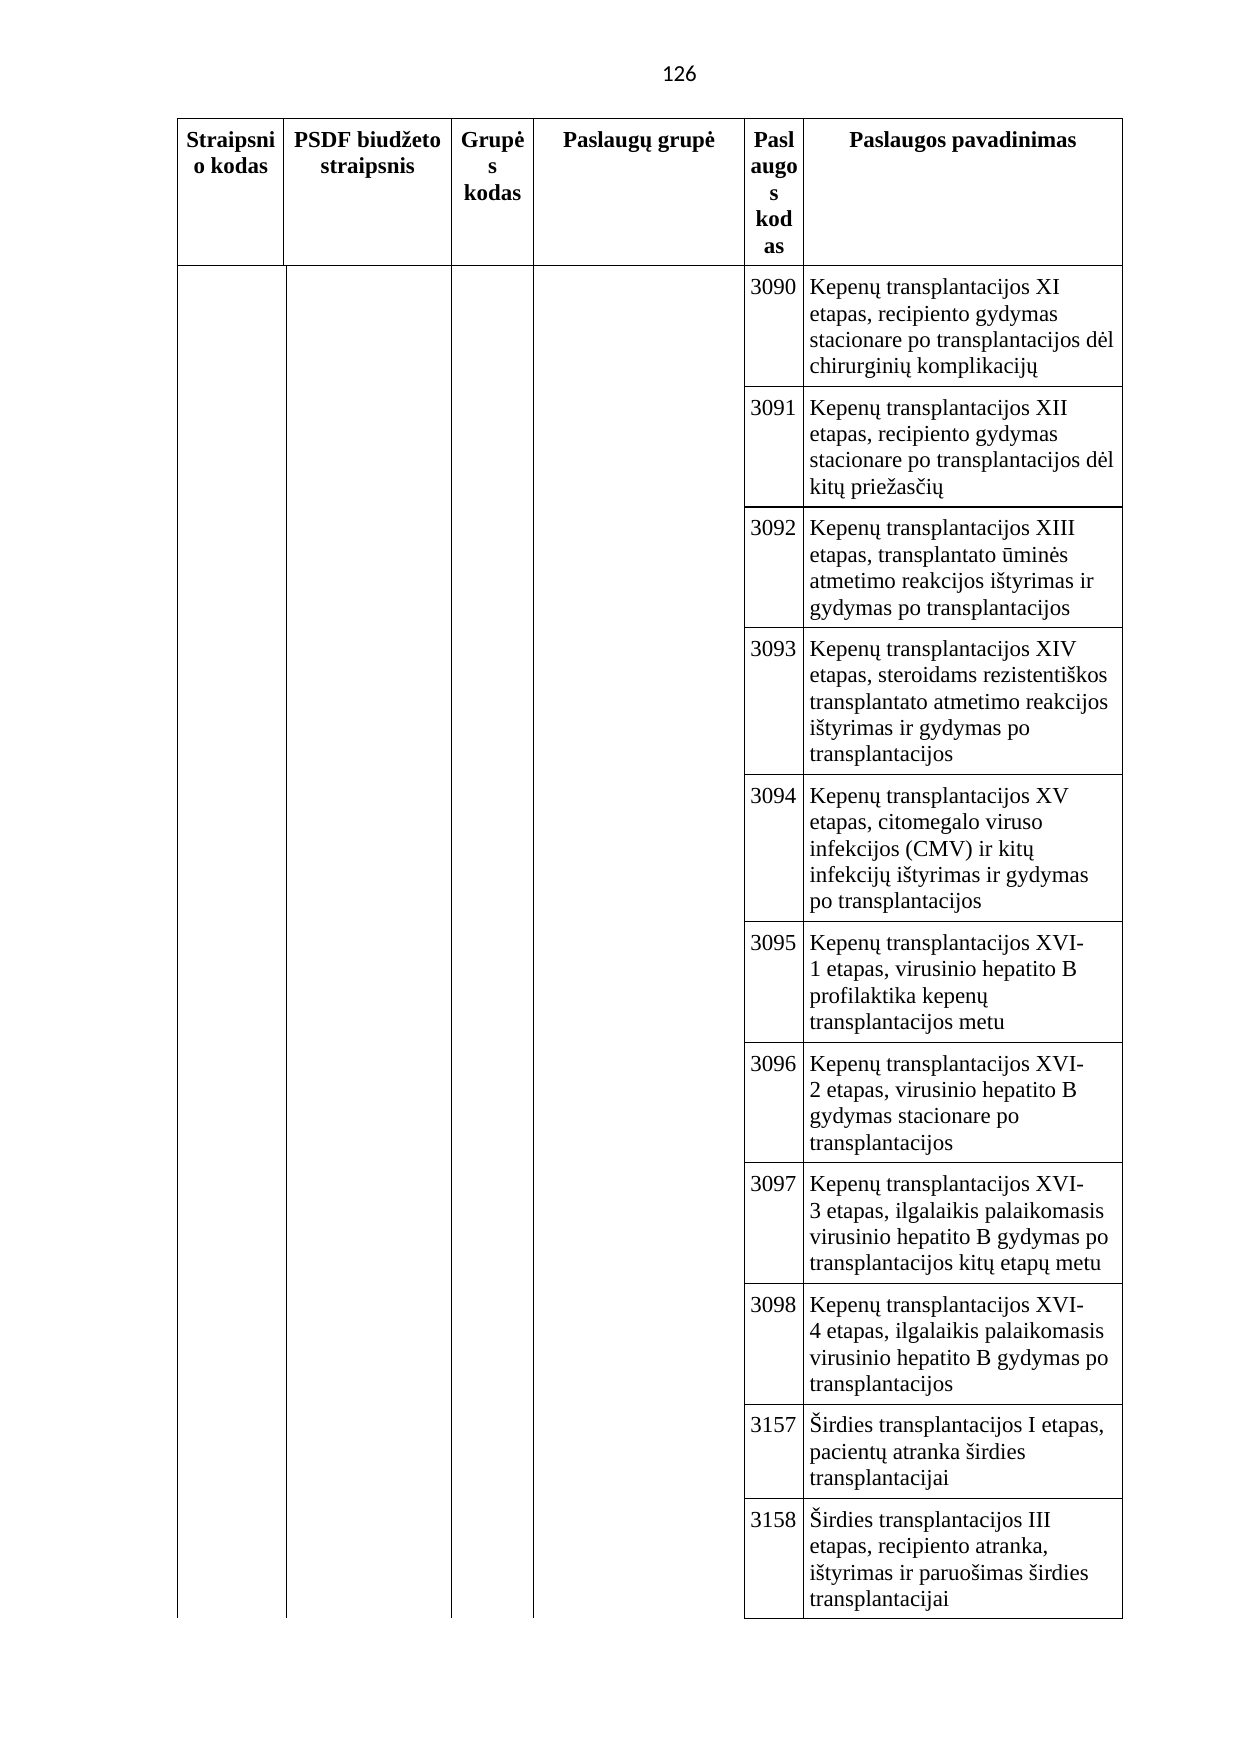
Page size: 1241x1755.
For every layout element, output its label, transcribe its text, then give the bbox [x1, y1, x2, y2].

table_cell [287, 386, 451, 506]
table_cell [452, 1042, 533, 1162]
table_cell Širdies transplantacijos III etapas, recipiento atranka, ištyrimas ir paruošimas širdies transplantacijai [804, 1499, 1122, 1618]
table_cell [452, 1283, 533, 1403]
table_cell [178, 774, 286, 921]
table_cell [452, 1162, 533, 1283]
table_cell [287, 506, 451, 627]
table_cell [534, 1498, 744, 1618]
table_cell [178, 921, 286, 1042]
table_cell [452, 506, 533, 627]
table_cell [178, 506, 286, 627]
table_cell [287, 1404, 451, 1498]
table_header Grupės kodas [452, 119, 533, 265]
table_cell [534, 627, 744, 774]
table_cell [178, 266, 286, 386]
table_cell [287, 266, 451, 386]
table_cell [534, 921, 744, 1042]
table_cell [534, 1042, 744, 1162]
table_cell [452, 1498, 533, 1618]
table_cell Kepenų transplantacijos XIV etapas, steroidams rezistentiškos transplantato atmetimo reakcijos ištyrimas ir gydymas po transplantacijos [804, 628, 1122, 774]
table_header Paslaugų grupė [534, 119, 744, 265]
table_cell 3157 [745, 1405, 803, 1498]
table_cell 3158 [745, 1499, 803, 1618]
table_cell [178, 627, 286, 774]
table_cell 3094 [745, 775, 803, 921]
table_cell [178, 1283, 286, 1403]
table_cell [178, 386, 286, 506]
table_cell [452, 266, 533, 386]
table_cell [287, 627, 451, 774]
table_cell [534, 1404, 744, 1498]
table_cell 3096 [745, 1043, 803, 1162]
table_cell [534, 1162, 744, 1283]
table_cell 3098 [745, 1284, 803, 1403]
table_cell [534, 1283, 744, 1403]
table_cell [534, 386, 744, 506]
table_cell [452, 1404, 533, 1498]
table_cell [287, 1042, 451, 1162]
table_cell [178, 1042, 286, 1162]
table_header Paslaugos pavadinimas [804, 119, 1122, 265]
table_header Straipsnio kodas [178, 119, 283, 265]
table_cell [287, 1162, 451, 1283]
table_cell [287, 1498, 451, 1618]
table_cell [452, 774, 533, 921]
table_cell [178, 1162, 286, 1283]
table_cell [178, 1498, 286, 1618]
table_cell [178, 1404, 286, 1498]
table_cell Kepenų transplantacijos XVI-4 etapas, ilgalaikis palaikomasis virusinio hepatito B gydymas po transplantacijos [804, 1284, 1122, 1403]
table_cell [287, 774, 451, 921]
table_cell 3092 [745, 508, 803, 627]
table_cell [534, 266, 744, 386]
table_cell [452, 386, 533, 506]
table_header PSDF biudžeto straipsnis [284, 119, 451, 265]
table_cell [452, 921, 533, 1042]
table_cell 3090 [745, 266, 803, 386]
table_cell [287, 921, 451, 1042]
table_cell [287, 1283, 451, 1403]
table_cell Širdies transplantacijos I etapas, pacientų atranka širdies transplantacijai [804, 1405, 1122, 1498]
table_cell [534, 506, 744, 627]
table_cell Kepenų transplantacijos XVI-2 etapas, virusinio hepatito B gydymas stacionare po transplantacijos [804, 1043, 1122, 1162]
table_cell 3097 [745, 1163, 803, 1283]
table_cell Kepenų transplantacijos XVI-1 etapas, virusinio hepatito B profilaktika kepenų transplantacijos metu [804, 922, 1122, 1042]
table_cell Kepenų transplantacijos XII etapas, recipiento gydymas stacionare po transplantacijos dėl kitų priežasčių [804, 387, 1122, 506]
table_header Paslaugos kodas [745, 119, 803, 265]
table_cell Kepenų transplantacijos XI etapas, recipiento gydymas stacionare po transplantacijos dėl chirurginių komplikacijų [804, 266, 1122, 386]
table_cell 3091 [745, 387, 803, 506]
table_cell Kepenų transplantacijos XV etapas, citomegalo viruso infekcijos (CMV) ir kitų infekcijų ištyrimas ir gydymas po transplantacijos [804, 775, 1122, 921]
table_cell Kepenų transplantacijos XIII etapas, transplantato ūminės atmetimo reakcijos ištyrimas ir gydymas po transplantacijos [804, 508, 1122, 627]
table_cell [452, 627, 533, 774]
table_cell 3093 [745, 628, 803, 774]
table_cell Kepenų transplantacijos XVI-3 etapas, ilgalaikis palaikomasis virusinio hepatito B gydymas po transplantacijos kitų etapų metu [804, 1163, 1122, 1283]
table_cell 3095 [745, 922, 803, 1042]
table_cell [534, 774, 744, 921]
